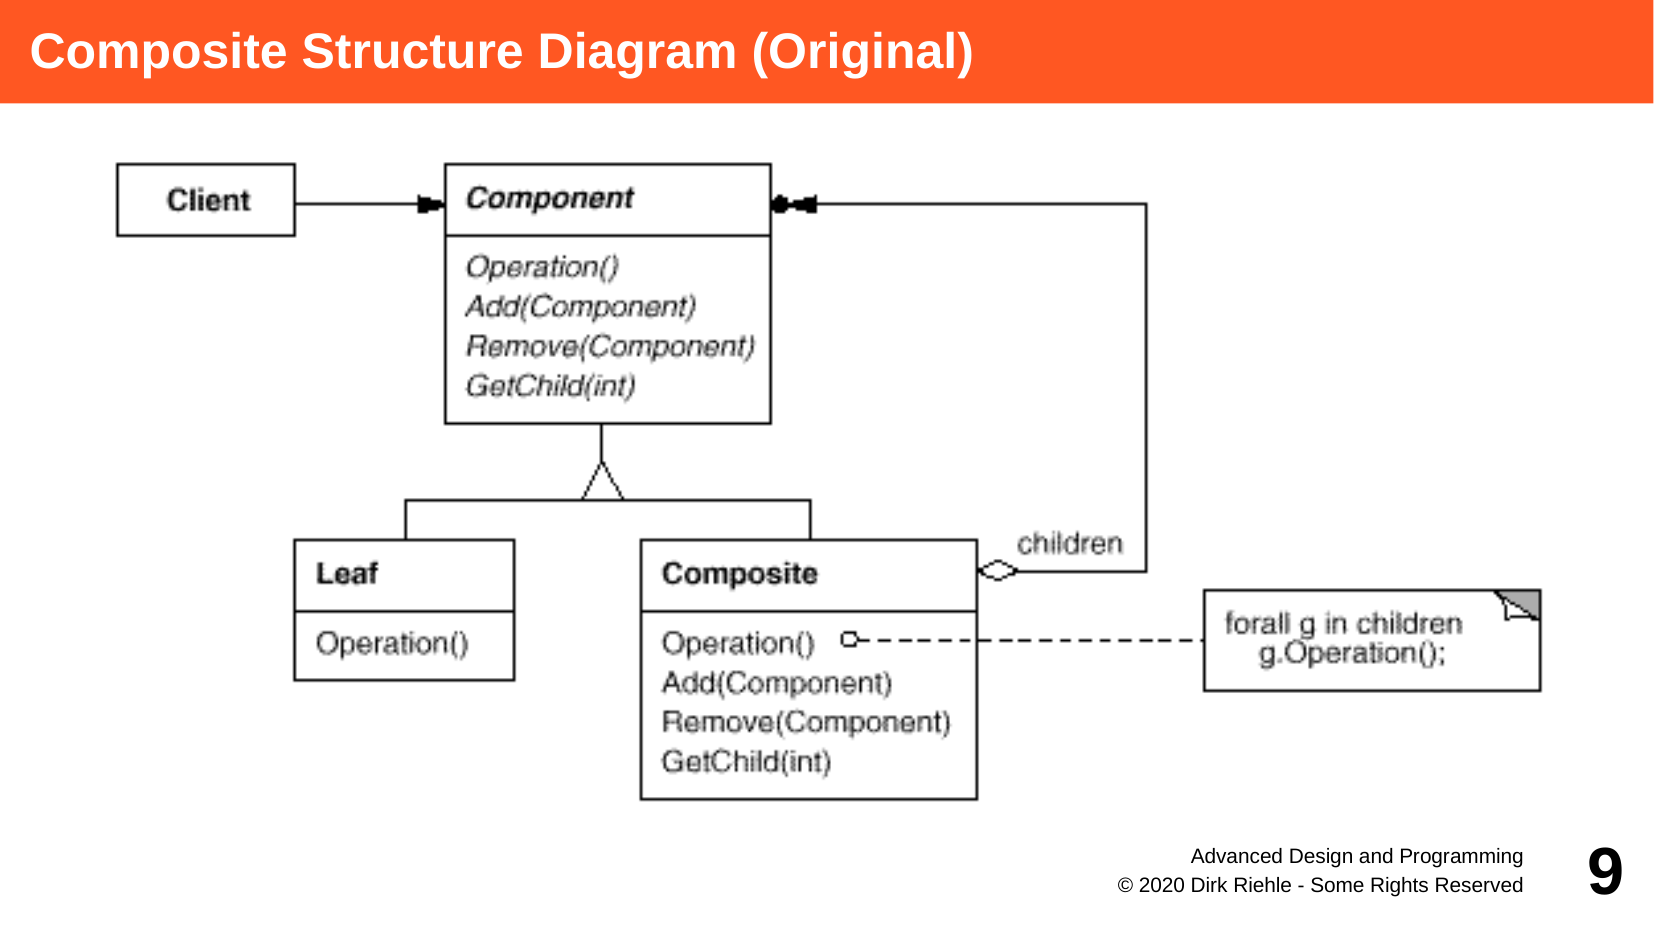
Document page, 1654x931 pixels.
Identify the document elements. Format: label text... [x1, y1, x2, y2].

title Composite Structure Diagram (Original) [0, 0, 1654, 104]
picture [72, 132, 1582, 813]
